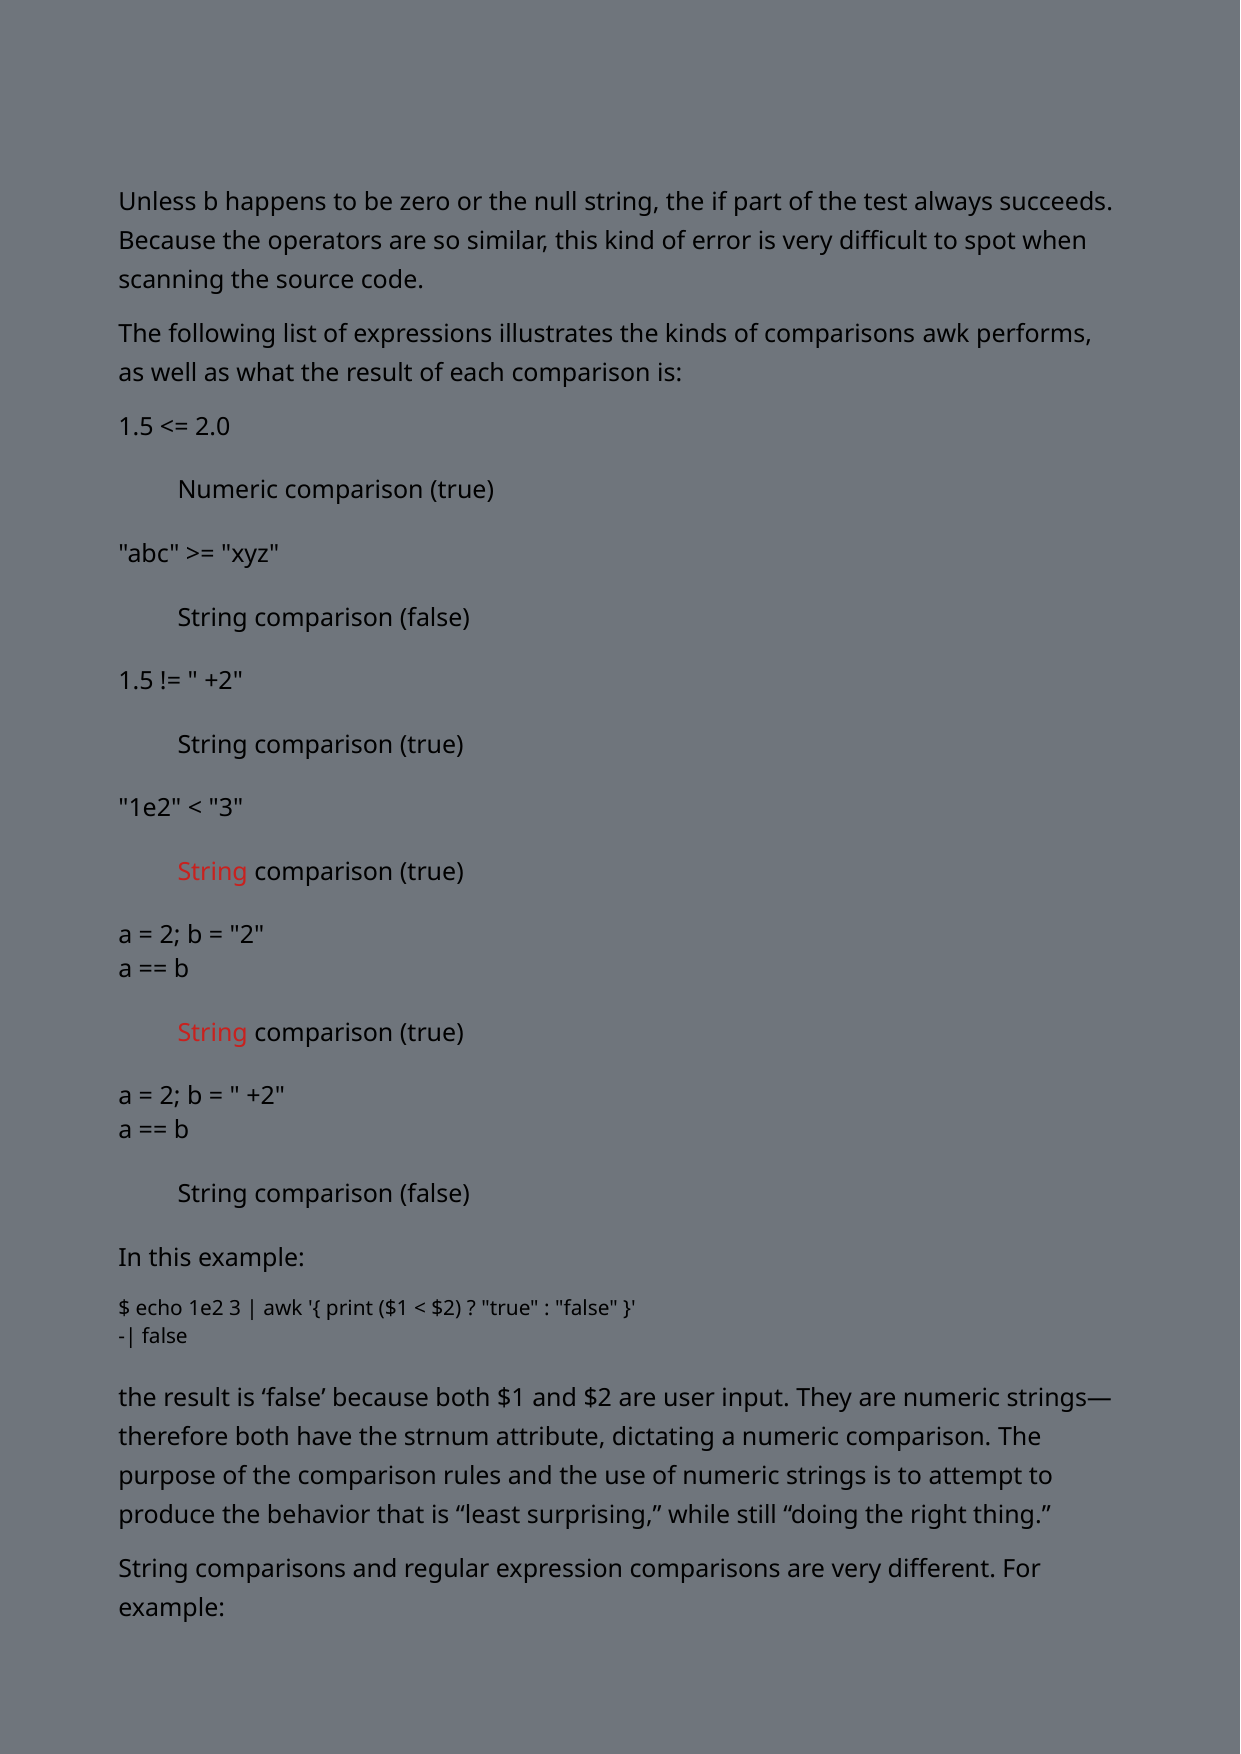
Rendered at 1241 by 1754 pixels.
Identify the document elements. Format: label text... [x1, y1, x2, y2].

text In this example: [118, 1239, 1122, 1273]
text The following list of expressions illustrates the kinds of comparisons awk performs, as well as what the result of each comparison is: [118, 316, 1122, 389]
list String comparison (true) [177, 726, 1122, 760]
text -| false [118, 1321, 1122, 1350]
subtitle a = 2; b = " +2" [118, 1078, 1122, 1112]
subtitle a == b [118, 1112, 1122, 1146]
list String comparison (true) [177, 1014, 1122, 1048]
text the result is ‘false’ because both $1 and $2 are user input. They are numeric strings—therefore both have the strnum attribute, dictating a numeric comparison. The purpose of the comparison rules and the use of numeric strings is to attempt to produce the behavior that is “least surprising,” while still “doing the right thing.” [118, 1379, 1122, 1531]
subtitle "abc" >= "xyz" [118, 536, 1122, 570]
text $ echo 1e2 3 | awk '{ print ($1 < $2) ? "true" : "false" }' [118, 1293, 1122, 1321]
text String comparisons and regular expression comparisons are very different. For example: [118, 1551, 1122, 1624]
subtitle "1e2" < "3" [118, 790, 1122, 824]
subtitle a == b [118, 951, 1122, 985]
subtitle 1.5 <= 2.0 [118, 408, 1122, 443]
text Unless b happens to be zero or the null string, the if part of the test always succeeds. Because the operators are so similar, this kind of error is very difficult to spot when scanning the source code. [118, 183, 1122, 296]
subtitle 1.5 != " +2" [118, 663, 1122, 697]
list String comparison (false) [177, 599, 1122, 633]
list Numeric comparison (true) [177, 472, 1122, 506]
list String comparison (false) [177, 1176, 1122, 1210]
list String comparison (true) [177, 853, 1122, 887]
subtitle a = 2; b = "2" [118, 917, 1122, 951]
